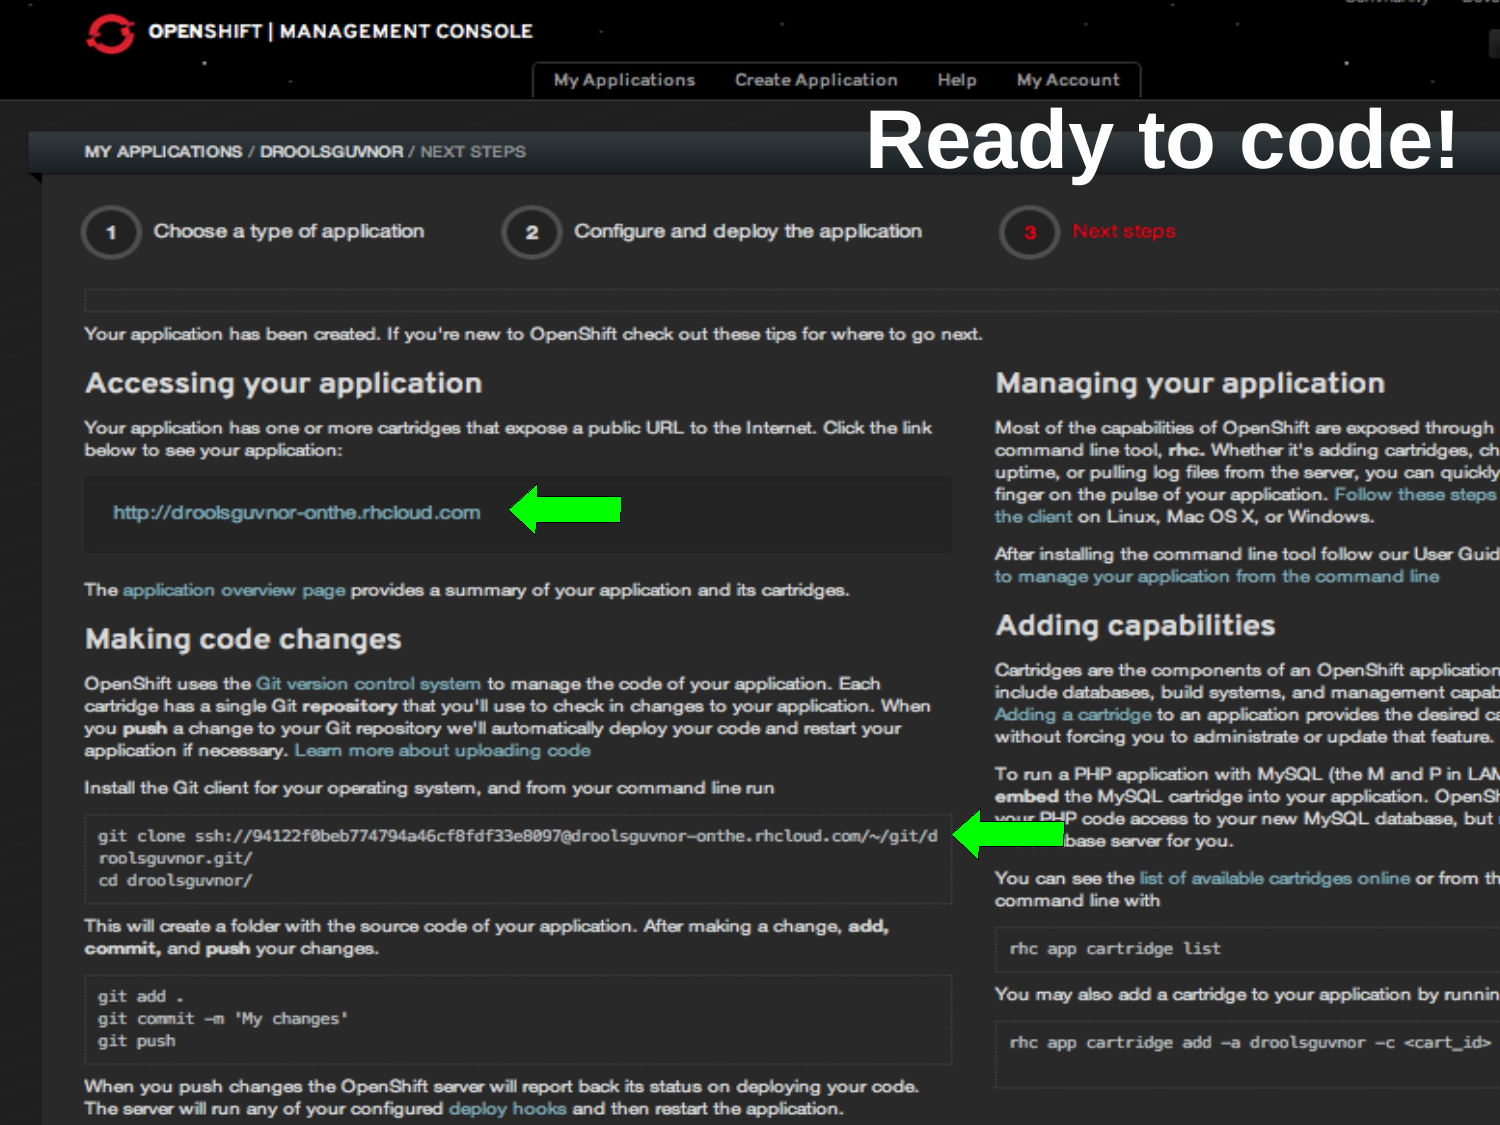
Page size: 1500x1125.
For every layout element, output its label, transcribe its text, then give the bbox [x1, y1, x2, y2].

title Ready to code! [850, 17, 1500, 253]
text_box [951, 808, 1065, 860]
text_box [508, 483, 622, 535]
picture [0, 0, 1500, 1125]
